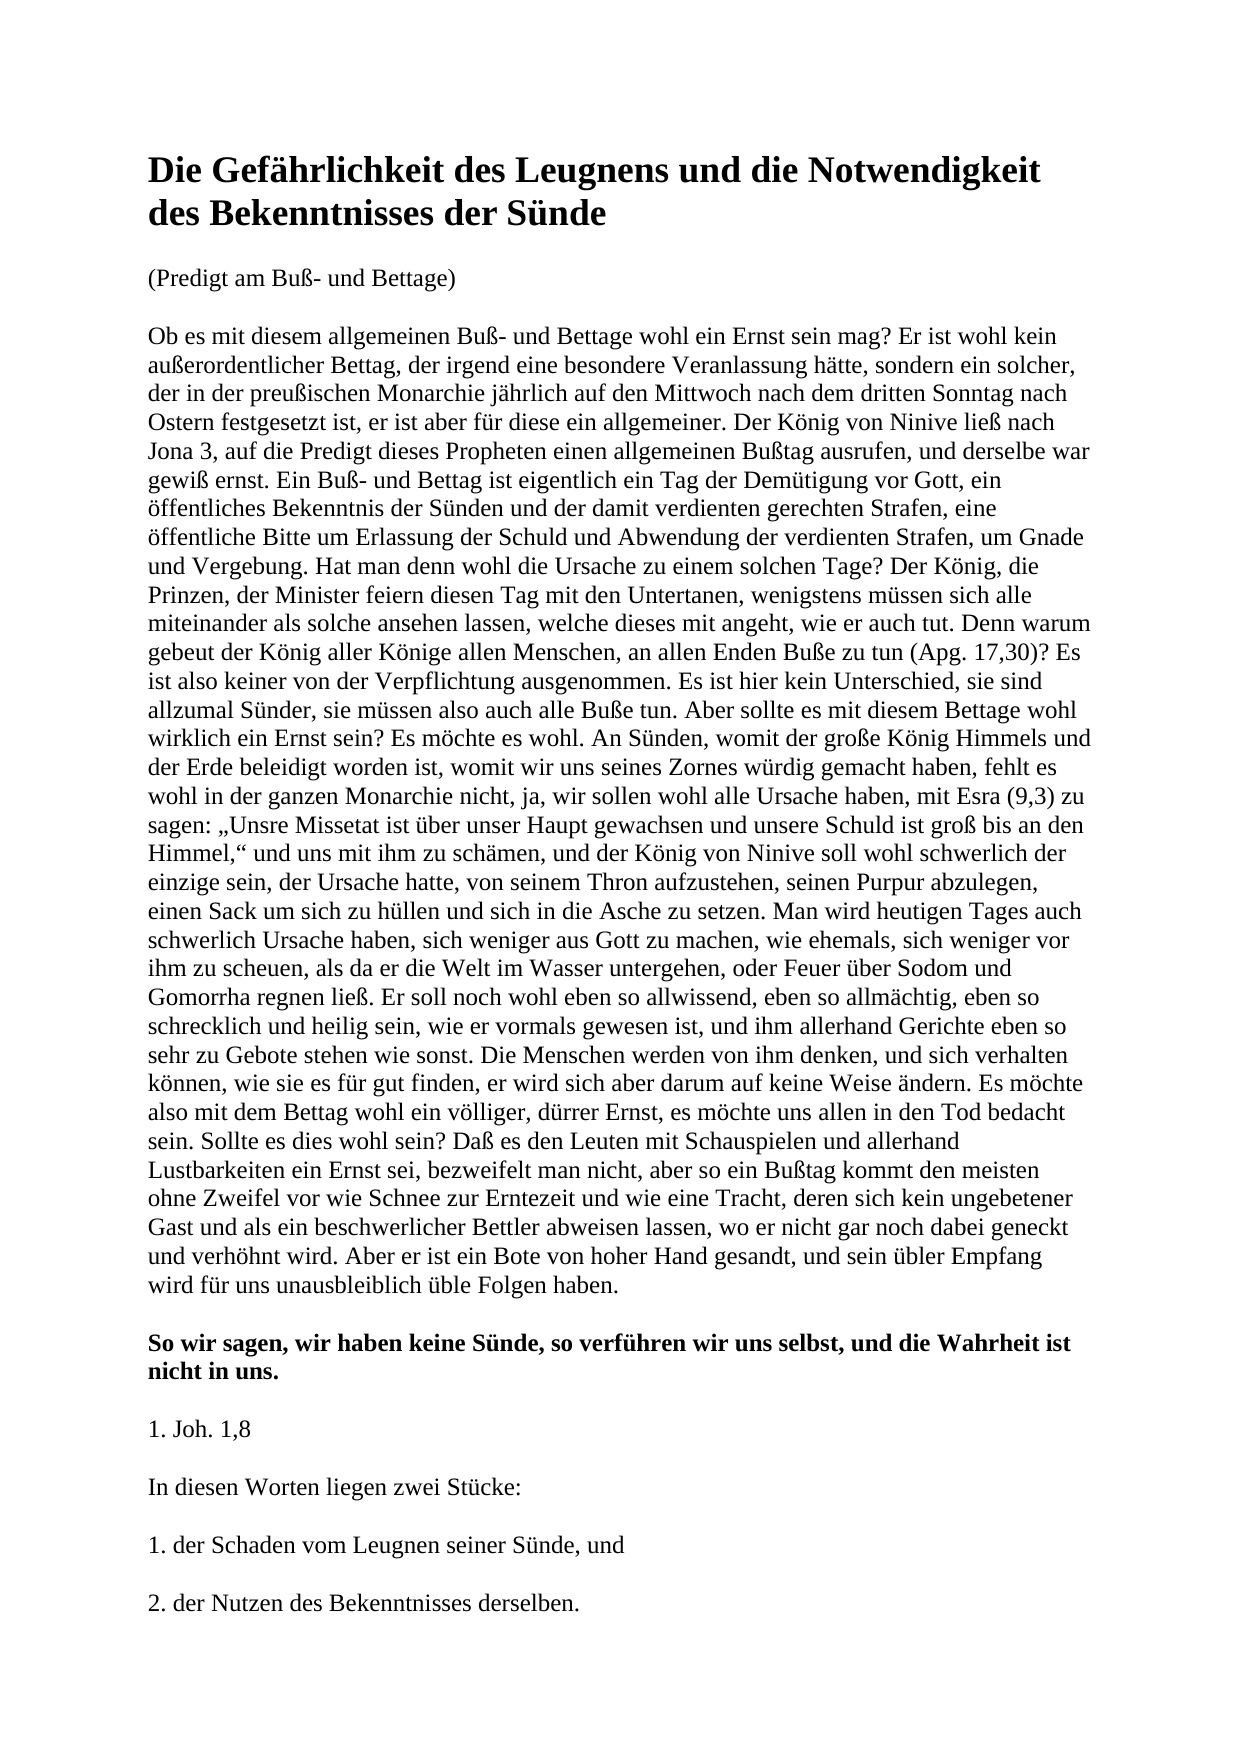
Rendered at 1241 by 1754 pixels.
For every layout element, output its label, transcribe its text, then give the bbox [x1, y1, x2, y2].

text In diesen Worten liegen zwei Stücke: [148, 1472, 1093, 1501]
text 1. der Schaden vom Leugnen seiner Sünde, und [148, 1530, 1093, 1559]
text Ob es mit diesem allgemeinen Buß- und Bettage wohl ein Ernst sein mag? Er ist wohl kein außerordentlicher Bettag, der irgend eine besondere Veranlassung hätte, sondern ein solcher, der in der preußischen Monarchie jährlich auf den Mittwoch nach dem dritten Sonntag nach Ostern festgesetzt ist, er ist aber für diese ein allgemeiner. Der König von Ninive ließ nach Jona 3, auf die Predigt dieses Propheten einen allgemeinen Bußtag ausrufen, und derselbe war gewiß ernst. Ein Buß- und Bettag ist eigentlich ein Tag der Demütigung vor Gott, ein öffentliches Bekenntnis der Sünden und der damit verdienten gerechten Strafen, eine öffentliche Bitte um Erlassung der Schuld und Abwendung der verdienten Strafen, um Gnade und Vergebung. Hat man denn wohl die Ursache zu einem solchen Tage? Der König, die Prinzen, der Minister feiern diesen Tag mit den Untertanen, wenigstens müssen sich alle miteinander als solche ansehen lassen, welche dieses mit angeht, wie er auch tut. Denn warum gebeut der König aller Könige allen Menschen, an allen Enden Buße zu tun (Apg. 17,30)? Es ist also keiner von der Verpflichtung ausgenommen. Es ist hier kein Unterschied, sie sind allzumal Sünder, sie müssen also auch alle Buße tun. Aber sollte es mit diesem Bettage wohl wirklich ein Ernst sein? Es möchte es wohl. An Sünden, womit der große König Himmels und der Erde beleidigt worden ist, womit wir uns seines Zornes würdig gemacht haben, fehlt es wohl in der ganzen Monarchie nicht, ja, wir sollen wohl alle Ursache haben, mit Esra (9,3) zu sagen: „Unsre Missetat ist über unser Haupt gewachsen und unsere Schuld ist groß bis an den Himmel,“ und uns mit ihm zu schämen, und der König von Ninive soll wohl schwerlich der einzige sein, der Ursache hatte, von seinem Thron aufzustehen, seinen Purpur abzulegen, einen Sack um sich zu hüllen und sich in die Asche zu setzen. Man wird heutigen Tages auch schwerlich Ursache haben, sich weniger aus Gott zu machen, wie ehemals, sich weniger vor ihm zu scheuen, als da er die Welt im Wasser untergehen, oder Feuer über Sodom und Gomorrha regnen ließ. Er soll noch wohl eben so allwissend, eben so allmächtig, eben so schrecklich und heilig sein, wie er vormals gewesen ist, und ihm allerhand Gerichte eben so sehr zu Gebote stehen wie sonst. Die Menschen werden von ihm denken, und sich verhalten können, wie sie es für gut finden, er wird sich aber darum auf keine Weise ändern. Es möchte also mit dem Bettag wohl ein völliger, dürrer Ernst, es möchte uns allen in den Tod bedacht sein. Sollte es dies wohl sein? Daß es den Leuten mit Schauspielen und allerhand Lustbarkeiten ein Ernst sei, bezweifelt man nicht, aber so ein Bußtag kommt den meisten ohne Zweifel vor wie Schnee zur Erntezeit und wie eine Tracht, deren sich kein ungebetener Gast und als ein beschwerlicher Bettler abweisen lassen, wo er nicht gar noch dabei geneckt und verhöhnt wird. Aber er ist ein Bote von hoher Hand gesandt, und sein übler Empfang wird für uns unausbleiblich üble Folgen haben. [148, 321, 1093, 1298]
text (Predigt am Buß- und Bettage) [148, 263, 1093, 292]
text 1. Joh. 1,8 [148, 1414, 1093, 1443]
text So wir sagen, wir haben keine Sünde, so verführen wir uns selbst, und die Wahrheit ist nicht in uns. [148, 1328, 1093, 1385]
text 2. der Nutzen des Bekenntnisses derselben. [148, 1588, 1093, 1617]
subtitle Die Gefährlichkeit des Leugnens und die Notwendigkeit des Bekenntnisses der Sünde [148, 148, 1093, 234]
